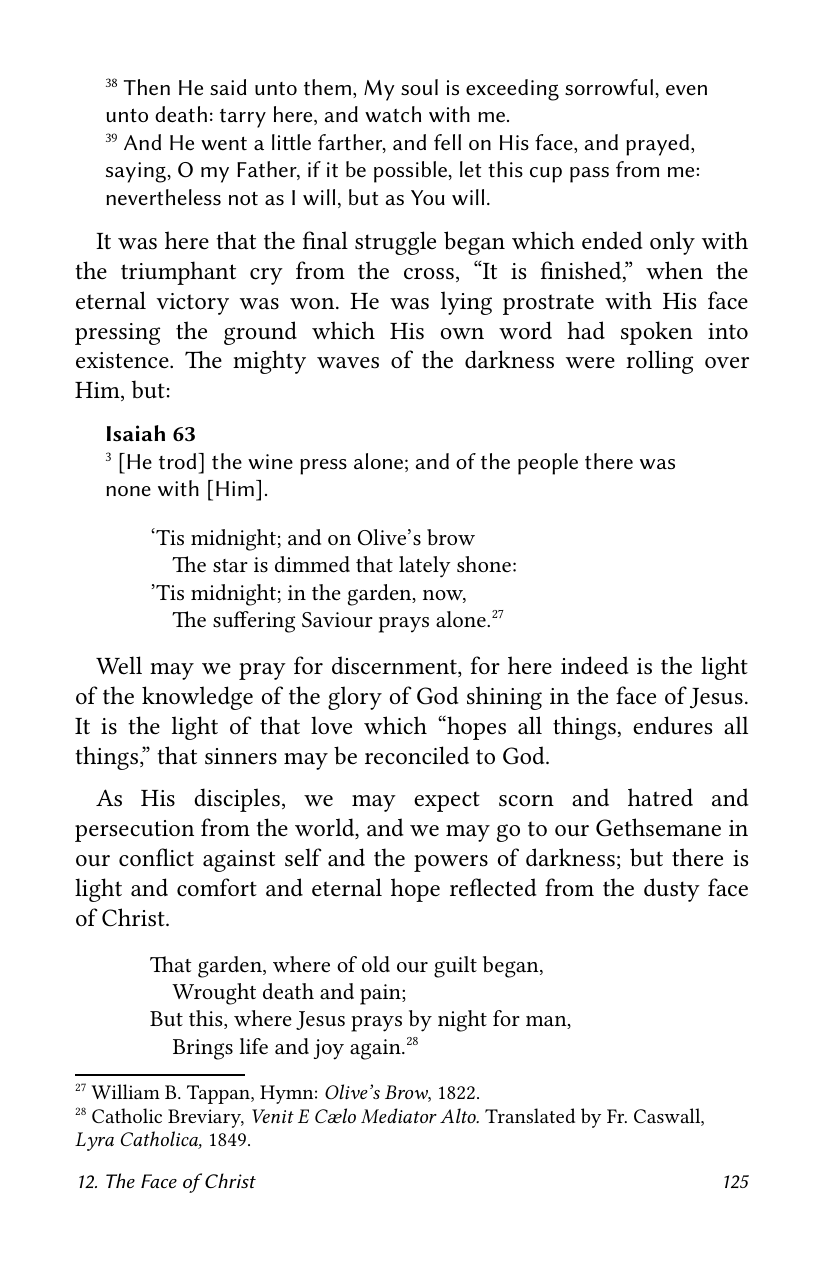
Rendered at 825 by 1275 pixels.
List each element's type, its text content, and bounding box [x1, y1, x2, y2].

text Catholic Breviary, Venit E Cælo Mediator Alto. Translated by Fr. Caswall, Lyra Catholica, 1849. [75, 1104, 750, 1152]
text William B. Tappan, Hymn: Olive’s Brow, 1822. [75, 1081, 750, 1104]
text 38 Then He said unto them, My soul is exceeding sorrowful, even unto death: tarry here, and watch with me. [105, 75, 720, 128]
text That garden, where of old our guilt began, [150, 951, 750, 978]
text Brings life and joy again. [150, 1034, 750, 1060]
text As His disciples, we may expect scorn and hatred and persecution from the world, and we may go to our Gethsemane in our conflict against self and the powers of darkness; but there is light and comfort and eternal hope reflected from the dusty face of Christ. [75, 784, 750, 932]
text ’Tis midnight; in the garden, now, [150, 579, 750, 606]
text It was here that the final struggle began which ended only with the triumphant cry from the cross, “It is finished,” when the eternal victory was won. He was lying prostrate with His face pressing the ground which His own word had spoken into existence. The mighty waves of the darkness were rolling over Him, but: [75, 227, 750, 405]
text Isaiah 63 [105, 421, 750, 447]
text The suffering Saviour prays alone. [150, 607, 750, 633]
text Wrought death and pain; [150, 979, 750, 1005]
text Well may we pray for discernment, for here indeed is the light of the knowledge of the glory of God shining in the face of Jesus. It is the light of that love which “hopes all things, endures all things,” that sinners may be reconciled to God. [75, 652, 750, 771]
text 3 [He trod] the wine press alone; and of the people there was none with [Him]. [105, 449, 720, 502]
text But this, where Jesus prays by night for man, [150, 1006, 750, 1032]
text The star is dimmed that lately shone: [150, 552, 750, 578]
text ‘Tis midnight; and on Olive’s brow [150, 525, 750, 551]
text 39 And He went a little farther, and fell on His face, and prayed, saying, O my Father, if it be possible, let this cup pass from me: nevertheless not as I will, but as You will. [105, 130, 720, 211]
